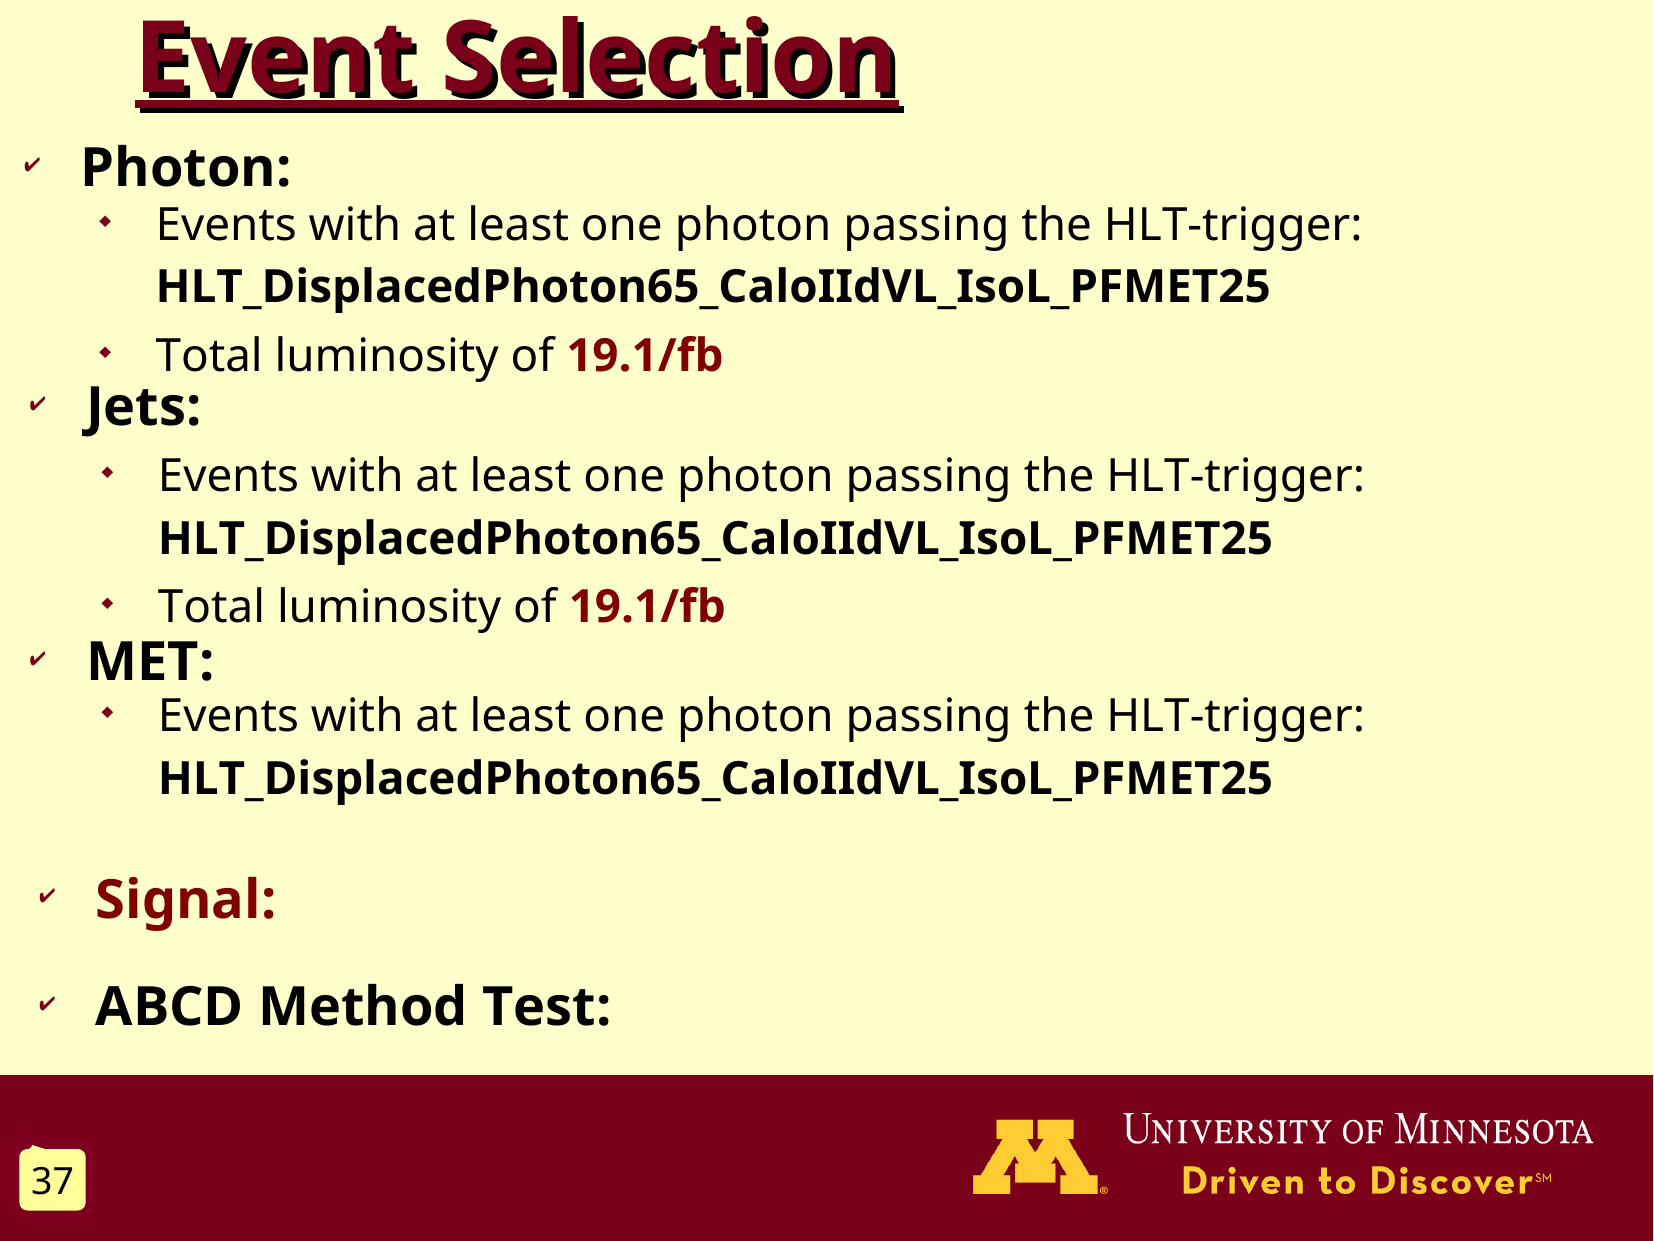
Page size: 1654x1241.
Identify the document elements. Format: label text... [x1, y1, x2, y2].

list Signal: [24, 852, 1648, 958]
list MET: [15, 615, 1639, 721]
list Events with at least one photon passing the HLT-trigger: HLT_DisplacedPhoton65_CaloIIdVL_IsoL_PFMET25 [86, 675, 1636, 852]
text_box 37 [15, 1137, 91, 1216]
list Events with at least one photon passing the HLT-trigger: HLT_DisplacedPhoton65_CaloIIdVL_IsoL_PFMET25 Total luminosity of 19.1/fb [84, 183, 1636, 360]
title Event Selection [120, 0, 1526, 121]
list ABCD Method Test: [24, 960, 1648, 1066]
picture [0, 1075, 1654, 1241]
list Jets: [15, 360, 1639, 466]
list Events with at least one photon passing the HLT-trigger: HLT_DisplacedPhoton65_CaloIIdVL_IsoL_PFMET25 Total luminosity of 19.1/fb [86, 435, 1636, 615]
list Photon: [9, 121, 1633, 227]
